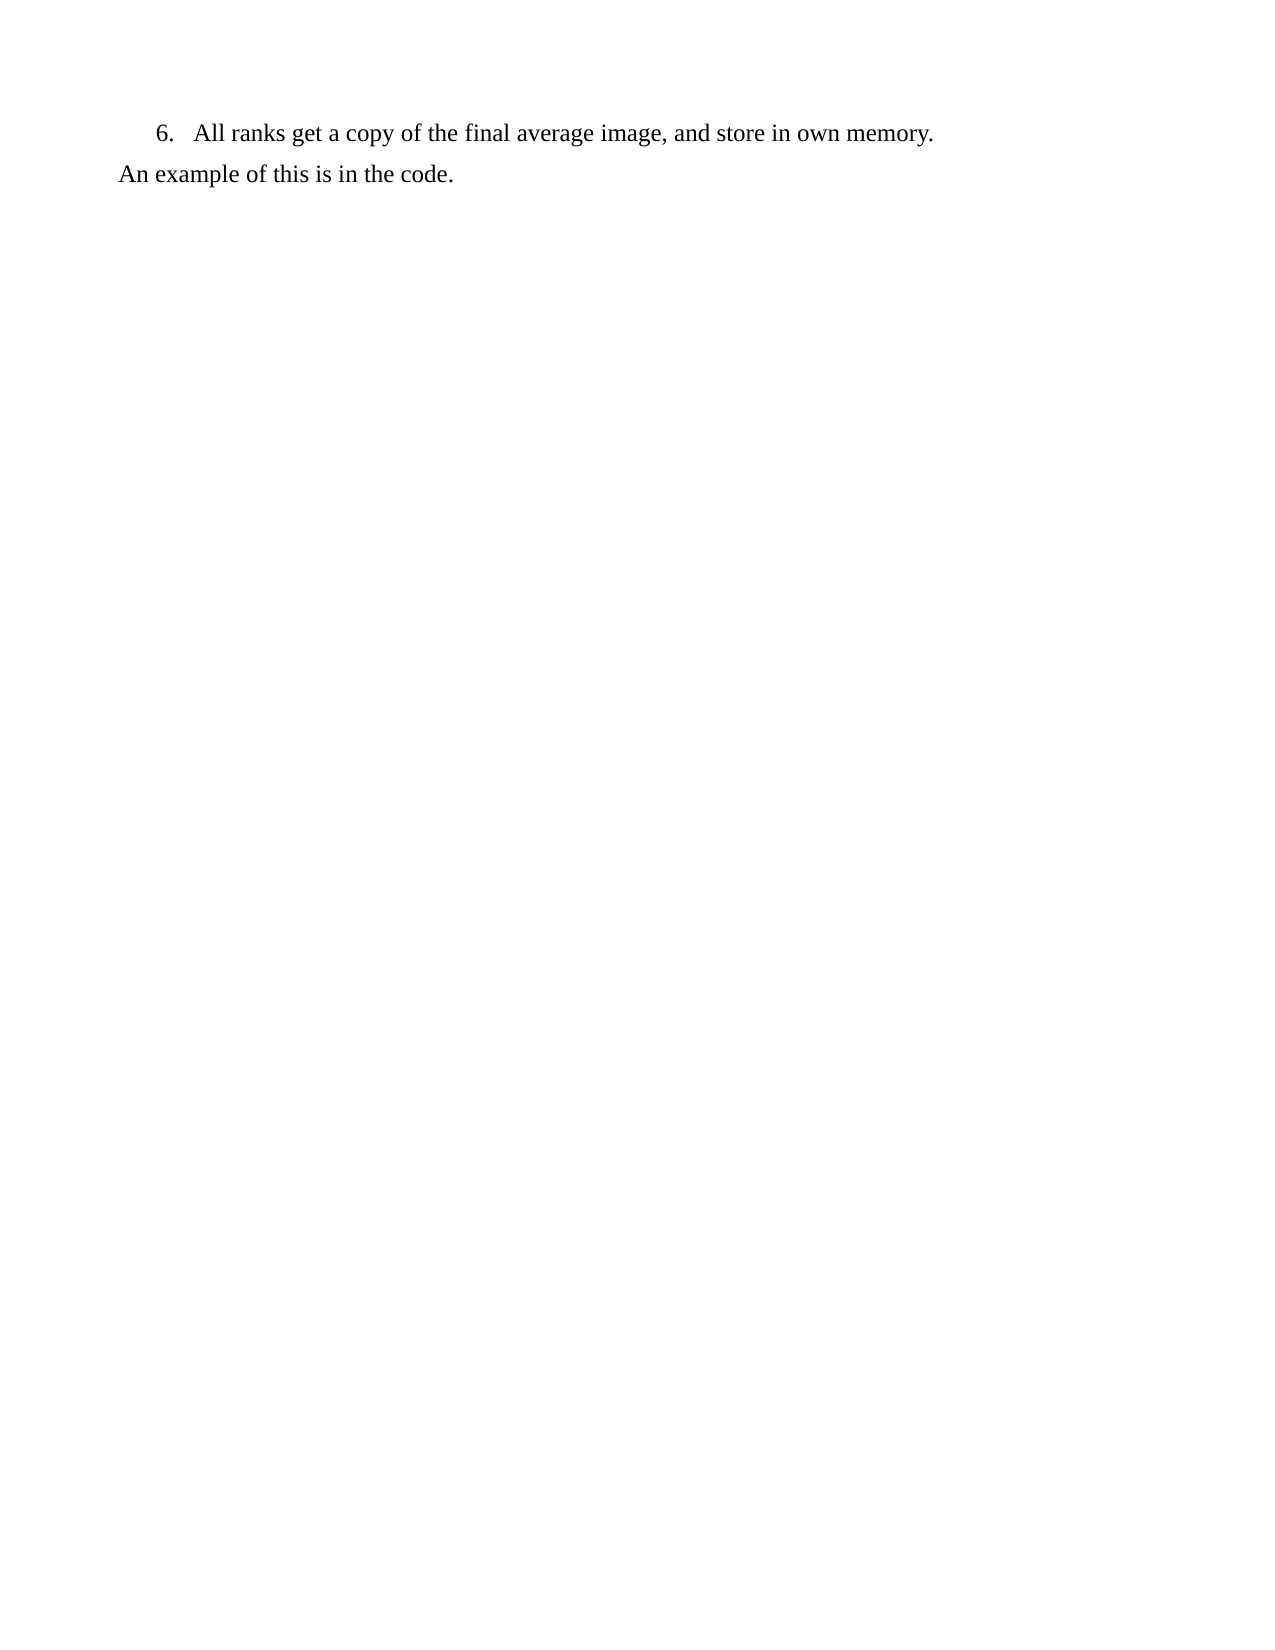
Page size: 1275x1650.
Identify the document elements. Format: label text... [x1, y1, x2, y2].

list All ranks get a copy of the final average image, and store in own memory. [156, 118, 1157, 147]
text An example of this is in the code. [118, 159, 1157, 188]
